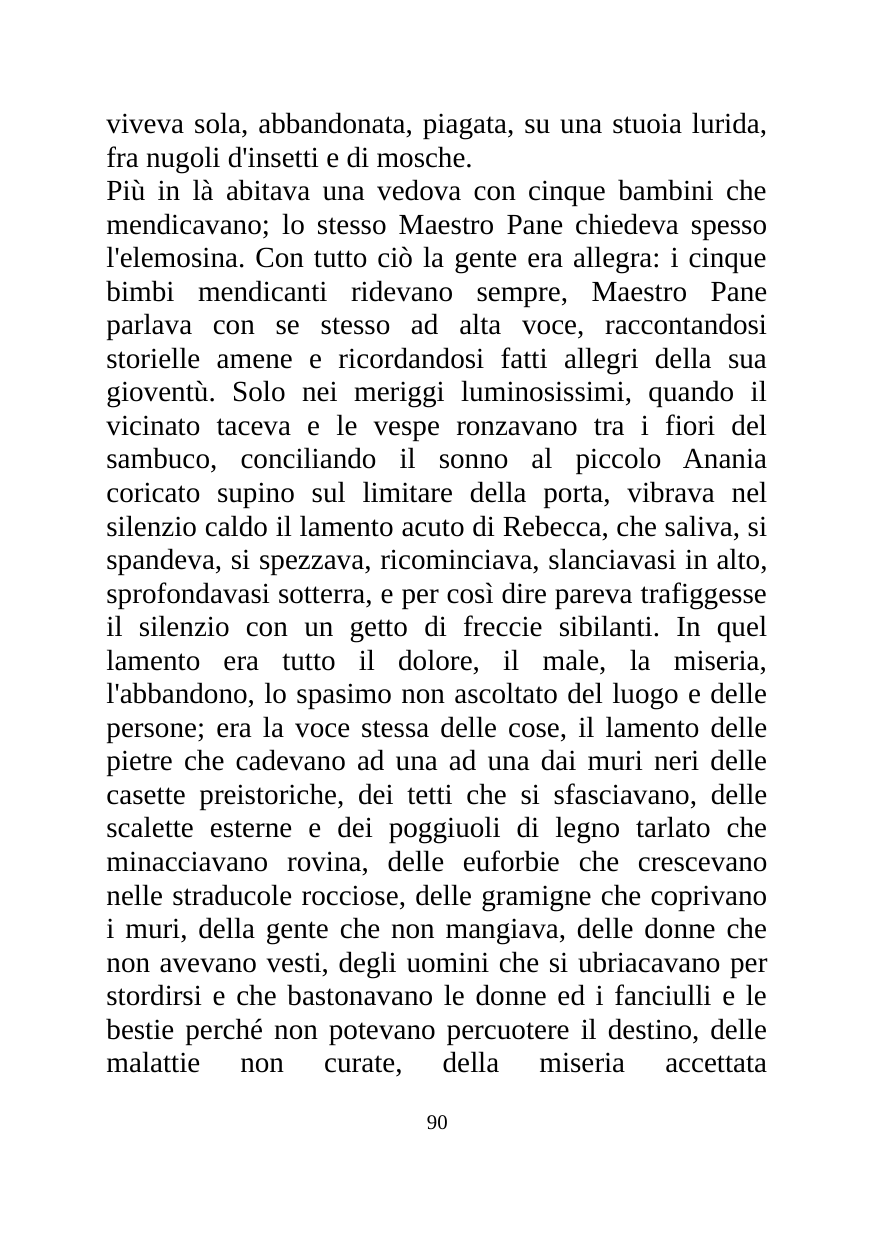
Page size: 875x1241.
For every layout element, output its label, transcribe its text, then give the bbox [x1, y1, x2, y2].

text viveva sola, abbandonata, piagata, su una stuoia lurida, fra nugoli d'insetti e di mosche. [106, 106, 768, 173]
text Più in là abitava una vedova con cinque bambini che mendicavano; lo stesso Maestro Pane chiedeva spesso l'elemosina. Con tutto ciò la gente era allegra: i cinque bimbi mendicanti ridevano sempre, Maestro Pane parlava con se stesso ad alta voce, raccontandosi storielle amene e ricordandosi fatti allegri della sua gioventù. Solo nei meriggi luminosissimi, quando il vicinato taceva e le vespe ronzavano tra i fiori del sambuco, conciliando il sonno al piccolo Anania coricato supino sul limitare della porta, vibrava nel silenzio caldo il lamento acuto di Rebecca, che saliva, si spandeva, si spezzava, ricominciava, slanciavasi in alto, sprofondavasi sotterra, e per così dire pareva trafiggesse il silenzio con un getto di freccie sibilanti. In quel lamento era tutto il dolore, il male, la miseria, l'abbandono, lo spasimo non ascoltato del luogo e delle persone; era la voce stessa delle cose, il lamento delle pietre che cadevano ad una ad una dai muri neri delle casette preistoriche, dei tetti che si sfasciavano, delle scalette esterne e dei poggiuoli di legno tarlato che minacciavano rovina, delle euforbie che crescevano nelle straducole rocciose, delle gramigne che coprivano i muri, della gente che non mangiava, delle donne che non avevano vesti, degli uomini che si ubriacavano per stordirsi e che bastonavano le donne ed i fanciulli e le bestie perché non potevano percuotere il destino, delle malattie non curate, della miseria accettata [106, 173, 768, 1079]
